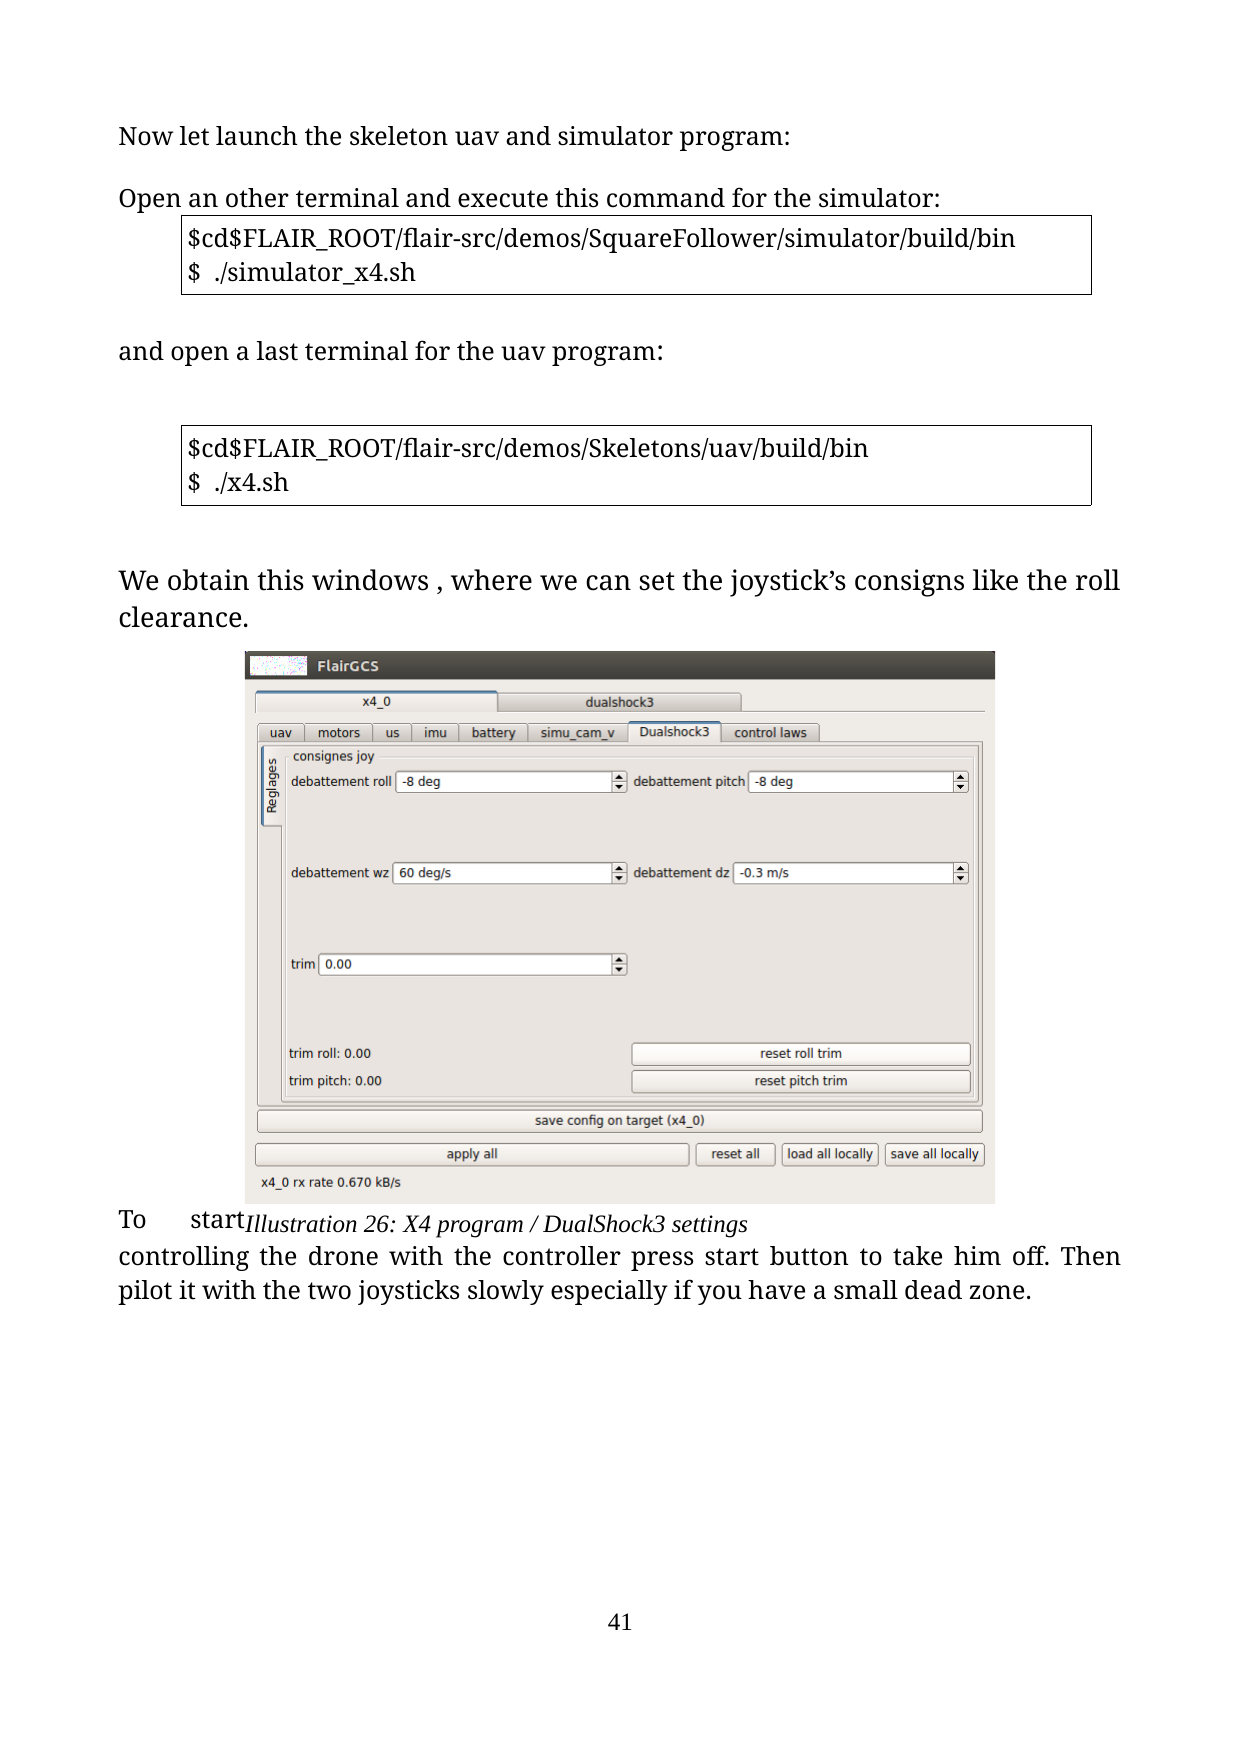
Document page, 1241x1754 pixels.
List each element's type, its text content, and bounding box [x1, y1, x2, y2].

text We obtain this windows , where we can set the joystick’s consigns like the roll clearance. [118, 561, 1122, 635]
text Now let launch the skeleton uav and simulator program: [118, 118, 1122, 152]
text Open an other terminal and execute this command for the simulator: [118, 181, 1122, 214]
table_header $cd$FLAIR_ROOT/flair-src/demos/SquareFollower/simulator/build/bin $ ./simulator_x4.sh [182, 216, 1091, 294]
text To start controlling the drone with the controller press start button to take him off. Then pilot it with the two joysticks slowly especially if you have a small dead zone. [118, 1202, 1122, 1306]
text and open a last terminal for the uav program: [118, 331, 1122, 368]
text Illustration 26: X4 program / DualShock3 settings [245, 1204, 995, 1238]
picture [244, 651, 996, 1204]
table_header $cd$FLAIR_ROOT/flair-src/demos/Skeletons/uav/build/bin $ ./x4.sh [182, 426, 1091, 504]
